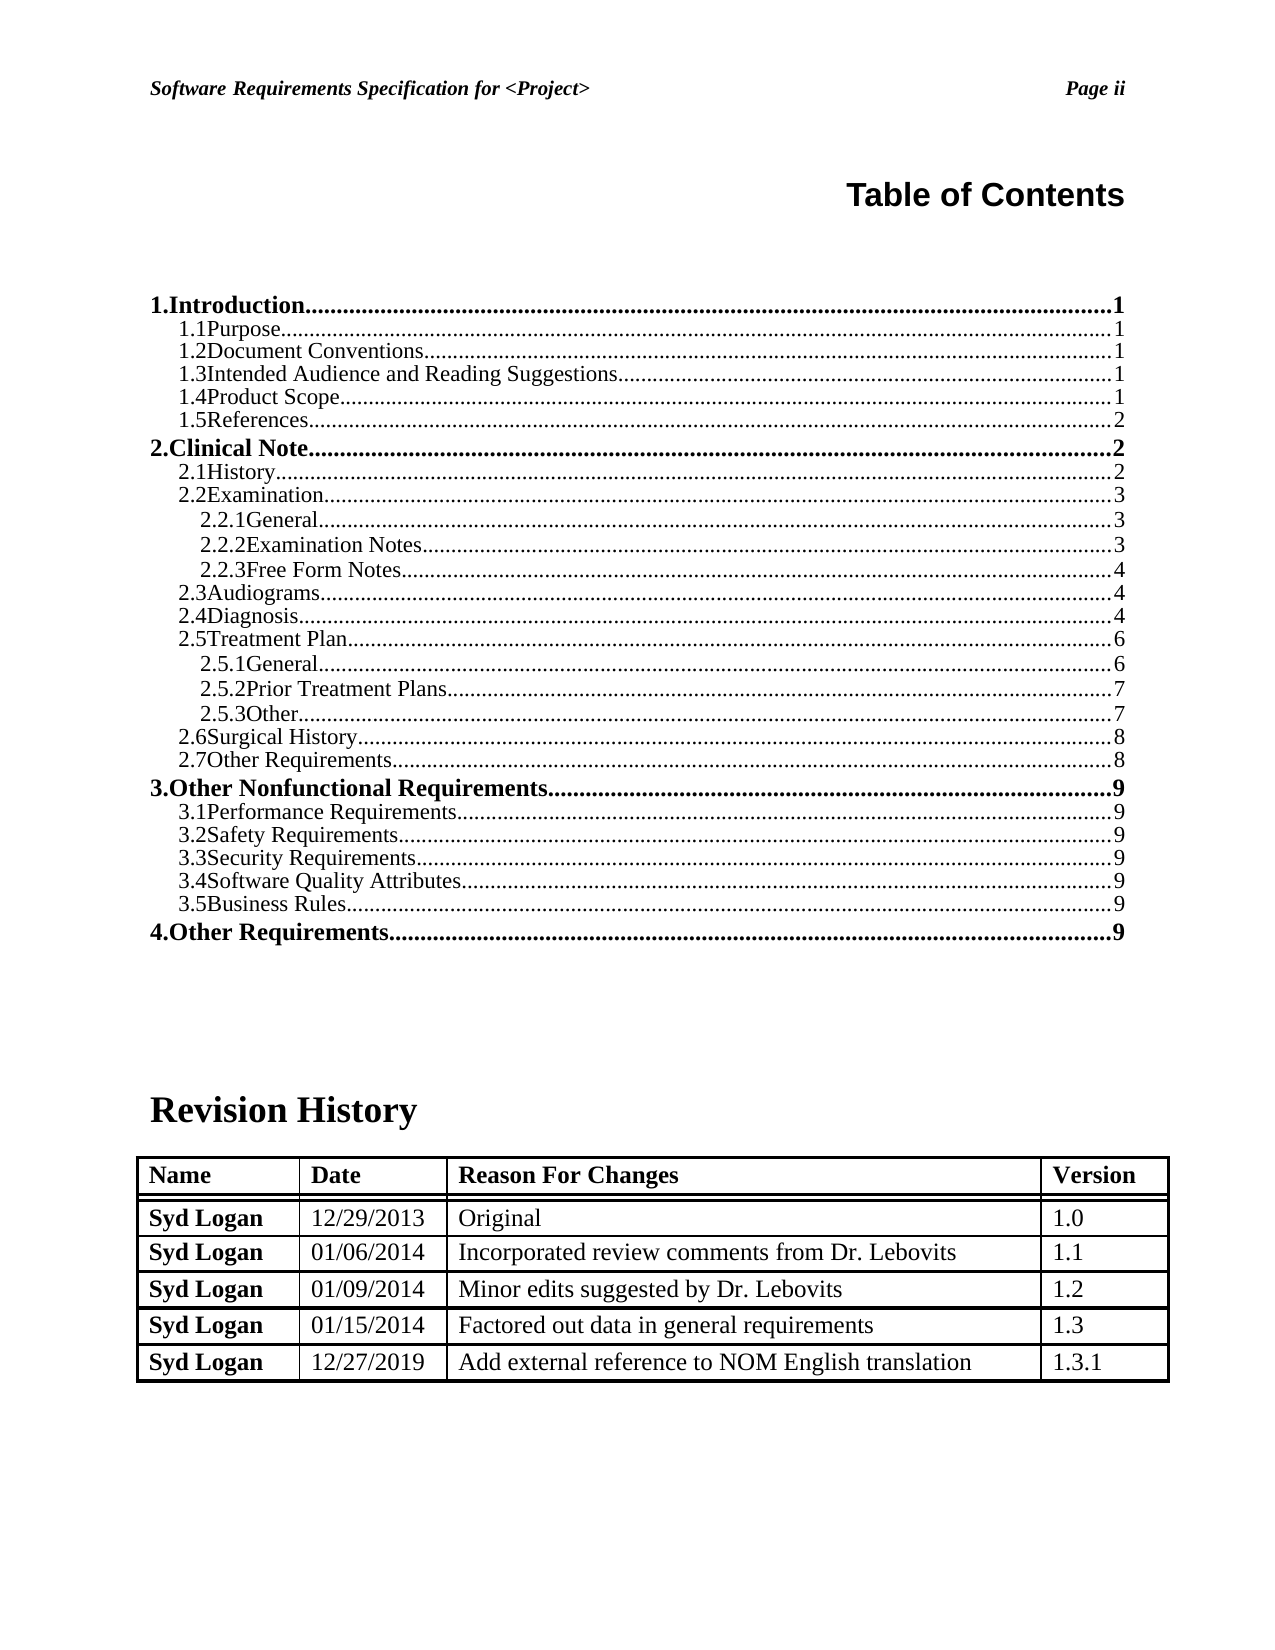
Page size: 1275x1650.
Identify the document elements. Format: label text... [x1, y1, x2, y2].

table_cell 01/15/2014 [300, 1310, 446, 1343]
text 2.6Surgical History 8 [178, 726, 1125, 749]
table_cell 1.0 [1042, 1202, 1167, 1235]
text 2.5.3Other 7 [200, 701, 1125, 726]
table_cell 12/27/2019 [300, 1346, 446, 1379]
table_cell Syd Logan [139, 1346, 299, 1379]
text 2.5Treatment Plan 6 [178, 628, 1125, 651]
table_cell 12/29/2013 [300, 1202, 446, 1235]
text 3.3Security Requirements 9 [178, 847, 1125, 870]
text 1.4Product Scope 1 [178, 386, 1125, 409]
text 2.2.1General 3 [200, 507, 1125, 532]
text 1.2Document Conventions 1 [178, 341, 1125, 363]
text 2.2.3Free Form Notes 4 [200, 557, 1125, 582]
text 2.7Other Requirements 8 [178, 749, 1125, 772]
table_header Reason For Changes [448, 1159, 1040, 1192]
text 2.4Diagnosis 4 [178, 605, 1125, 628]
table_cell Minor edits suggested by Dr. Lebovits [448, 1273, 1040, 1306]
text 2.2Examination 3 [178, 484, 1125, 507]
table_header Version [1042, 1159, 1167, 1192]
table_cell 01/06/2014 [300, 1237, 446, 1270]
table_header Name [139, 1159, 299, 1192]
text 2.5.2Prior Treatment Plans 7 [200, 676, 1125, 701]
subtitle Table of Contents [150, 175, 1125, 213]
text 1.1Purpose 1 [178, 318, 1125, 341]
table_cell 1.2 [1042, 1273, 1167, 1306]
text 3.Other Nonfunctional Requirements 9 [150, 778, 1125, 801]
table_cell Syd Logan [139, 1310, 299, 1343]
text 1.Introduction 1 [150, 295, 1125, 318]
text 2.Clinical Note 2 [150, 438, 1125, 461]
table_cell Original [448, 1202, 1040, 1235]
text 1.3Intended Audience and Reading Suggestions 1 [178, 363, 1125, 386]
table_cell 1.1 [1042, 1237, 1167, 1270]
text 3.4Software Quality Attributes 9 [178, 870, 1125, 893]
table_cell Syd Logan [139, 1237, 299, 1270]
text 2.1History 2 [178, 461, 1125, 484]
text 4.Other Requirements 9 [150, 922, 1125, 945]
text 3.5Business Rules 9 [178, 893, 1125, 916]
table_cell 1.3.1 [1042, 1346, 1167, 1379]
table_cell Syd Logan [139, 1202, 299, 1235]
text 2.2.2Examination Notes 3 [200, 532, 1125, 557]
text 2.3Audiograms 4 [178, 582, 1125, 605]
table_cell Add external reference to NOM English translation [448, 1346, 1040, 1379]
table_cell 01/09/2014 [300, 1273, 446, 1306]
table_cell 1.3 [1042, 1310, 1167, 1343]
text Revision History [150, 1088, 1125, 1131]
table_cell Factored out data in general requirements [448, 1310, 1040, 1343]
table_header Date [300, 1159, 446, 1192]
table_cell Syd Logan [139, 1273, 299, 1306]
table_cell Incorporated review comments from Dr. Lebovits [448, 1237, 1040, 1270]
text 3.2Safety Requirements 9 [178, 824, 1125, 847]
text 1.5References 2 [178, 409, 1125, 432]
text 2.5.1General 6 [200, 651, 1125, 676]
text 3.1Performance Requirements 9 [178, 801, 1125, 824]
